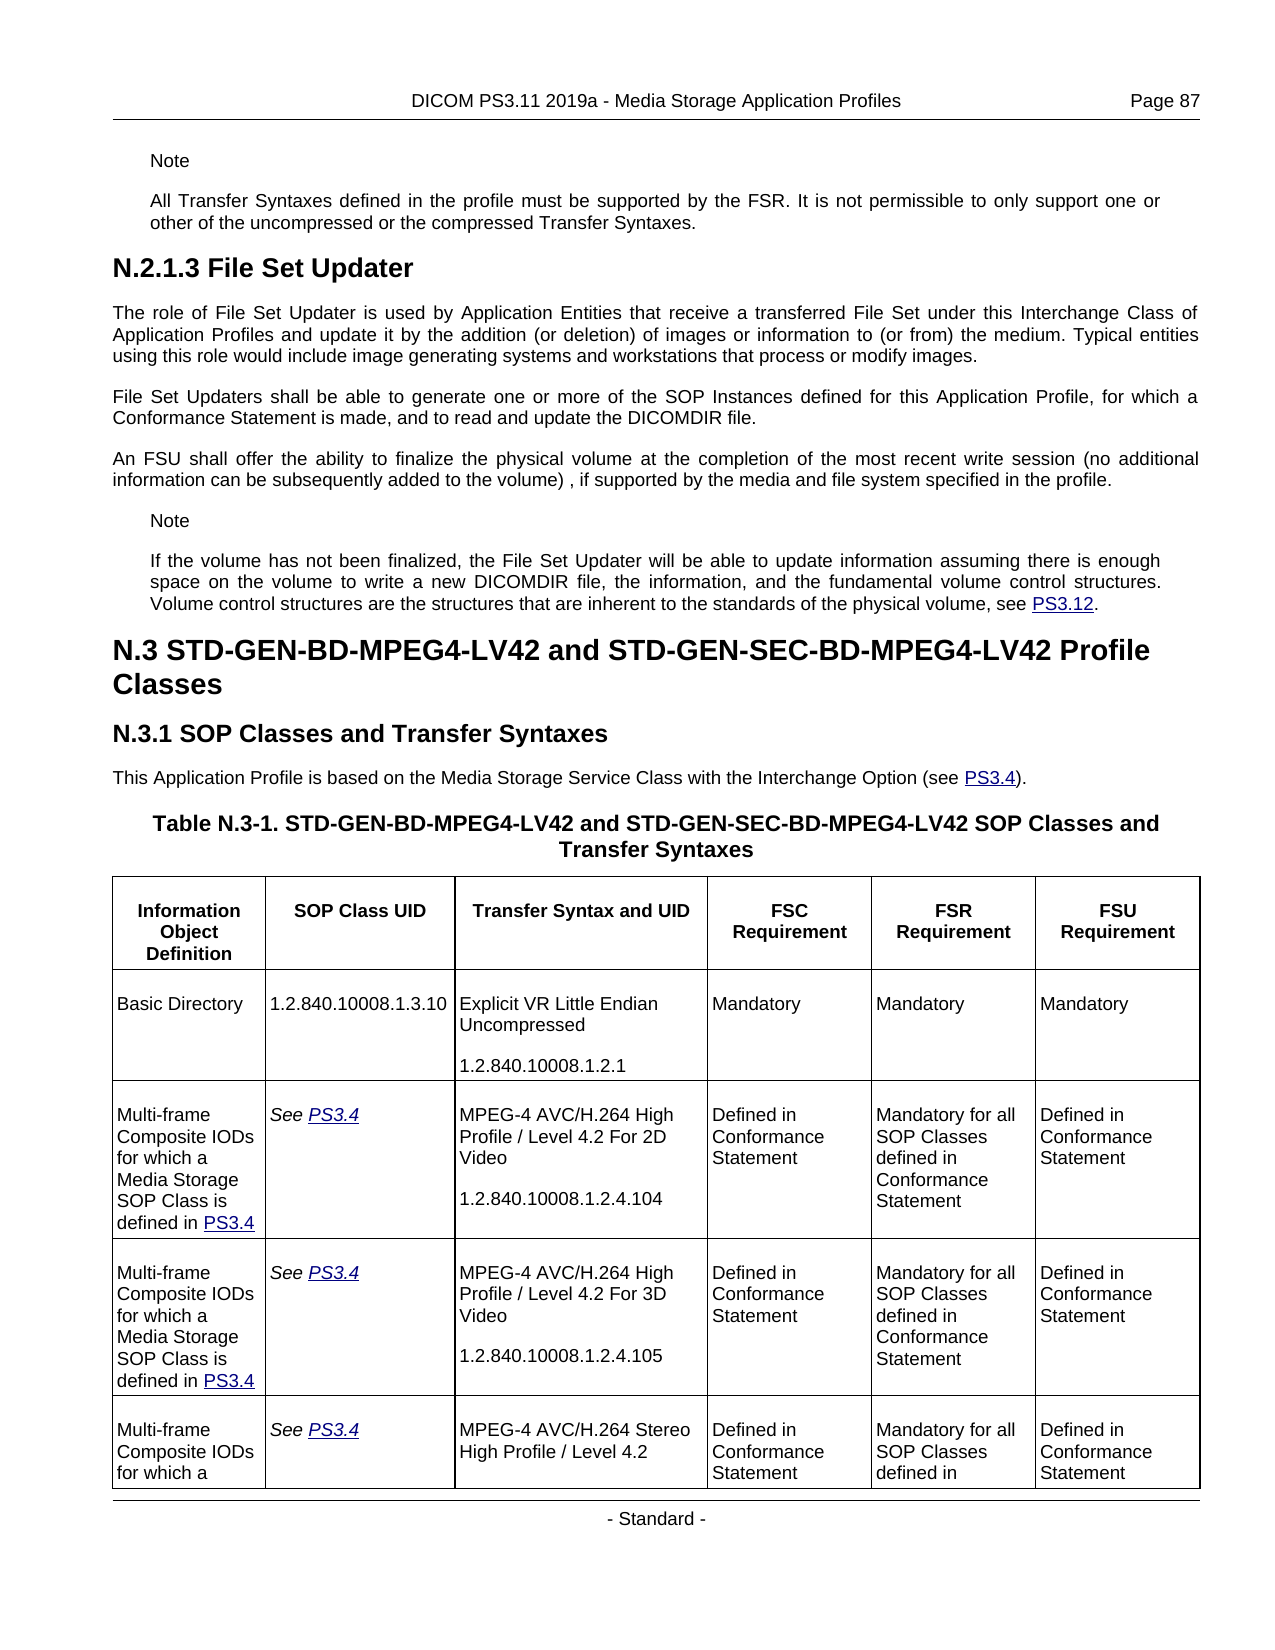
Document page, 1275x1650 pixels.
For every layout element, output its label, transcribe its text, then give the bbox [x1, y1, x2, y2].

table_header Transfer Syntax and UID [456, 877, 707, 968]
table_header FSC Requirement [708, 877, 871, 968]
text The role of File Set Updater is used by Application Entities that receive a transferred File Set under this Interchange Class of Application Profiles and update it by the addition (or deletion) of images or information to (or from) the medium. Typical entities using this role would include image generating systems and workstations that process or modify images. [112, 302, 1200, 367]
table_header FSU Requirement [1036, 877, 1199, 968]
table_cell Mandatory for all SOP Classes defined in Conformance Statement [872, 1239, 1035, 1395]
table_cell Defined in Conformance Statement [1036, 1396, 1199, 1488]
table_cell 1.2.840.10008.1.3.10 [266, 970, 454, 1080]
table_cell See PS3.4 [266, 1396, 454, 1488]
table_cell Explicit VR Little Endian Uncompressed 1.2.840.10008.1.2.1 [456, 970, 707, 1080]
table_cell MPEG-4 AVC/H.264 Stereo High Profile / Level 4.2 [456, 1396, 707, 1488]
text This Application Profile is based on the Media Storage Service Class with the Interchange Option (see PS3.4). [112, 766, 1200, 788]
table_cell Defined in Conformance Statement [708, 1396, 871, 1488]
table_cell Defined in Conformance Statement [708, 1239, 871, 1395]
text N.3.1 SOP Classes and Transfer Syntaxes [112, 719, 1200, 748]
table_cell Multi-frame Composite IODs for which a [113, 1396, 265, 1488]
text Note [150, 150, 1162, 172]
text Note [150, 509, 1162, 531]
table_header Information Object Definition [113, 877, 265, 968]
text If the volume has not been finalized, the File Set Updater will be able to update information assuming there is enough space on the volume to write a new DICOMDIR file, the information, and the fundamental volume control structures. Volume control structures are the structures that are inherent to the standards of the physical volume, see PS3.12. [150, 550, 1162, 614]
text Table N.3-1. STD-GEN-BD-MPEG4-LV42 and STD-GEN-SEC-BD-MPEG4-LV42 SOP Classes and Transfer Syntaxes [112, 811, 1200, 862]
table_cell Basic Directory [113, 970, 265, 1080]
text N.2.1.3 File Set Updater [112, 252, 1200, 283]
table_cell Multi-frame Composite IODs for which a Media Storage SOP Class is defined in PS3.4 [113, 1081, 265, 1238]
table_cell See PS3.4 [266, 1239, 454, 1395]
table_cell Mandatory for all SOP Classes defined in Conformance Statement [872, 1081, 1035, 1238]
table_cell Mandatory [708, 970, 871, 1080]
table_header FSR Requirement [872, 877, 1035, 968]
table_cell Defined in Conformance Statement [1036, 1239, 1199, 1395]
text N.3 STD-GEN-BD-MPEG4-LV42 and STD-GEN-SEC-BD-MPEG4-LV42 Profile Classes [112, 633, 1200, 700]
table_cell Mandatory for all SOP Classes defined in [872, 1396, 1035, 1488]
table_cell Mandatory [872, 970, 1035, 1080]
text All Transfer Syntaxes defined in the profile must be supported by the FSR. It is not permissible to only support one or other of the uncompressed or the compressed Transfer Syntaxes. [150, 190, 1162, 233]
table_header SOP Class UID [266, 877, 454, 968]
table_cell Defined in Conformance Statement [1036, 1081, 1199, 1238]
text File Set Updaters shall be able to generate one or more of the SOP Instances defined for this Application Profile, for which a Conformance Statement is made, and to read and update the DICOMDIR file. [112, 386, 1200, 429]
text An FSU shall offer the ability to finalize the physical volume at the completion of the most recent write session (no additional information can be subsequently added to the volume) , if supported by the media and file system specified in the profile. [112, 447, 1200, 491]
table_cell Multi-frame Composite IODs for which a Media Storage SOP Class is defined in PS3.4 [113, 1239, 265, 1395]
table_cell Mandatory [1036, 970, 1199, 1080]
table_cell MPEG-4 AVC/H.264 High Profile / Level 4.2 For 2D Video 1.2.840.10008.1.2.4.104 [456, 1081, 707, 1238]
table_cell Defined in Conformance Statement [708, 1081, 871, 1238]
table_cell MPEG-4 AVC/H.264 High Profile / Level 4.2 For 3D Video 1.2.840.10008.1.2.4.105 [456, 1239, 707, 1395]
table_cell See PS3.4 [266, 1081, 454, 1238]
